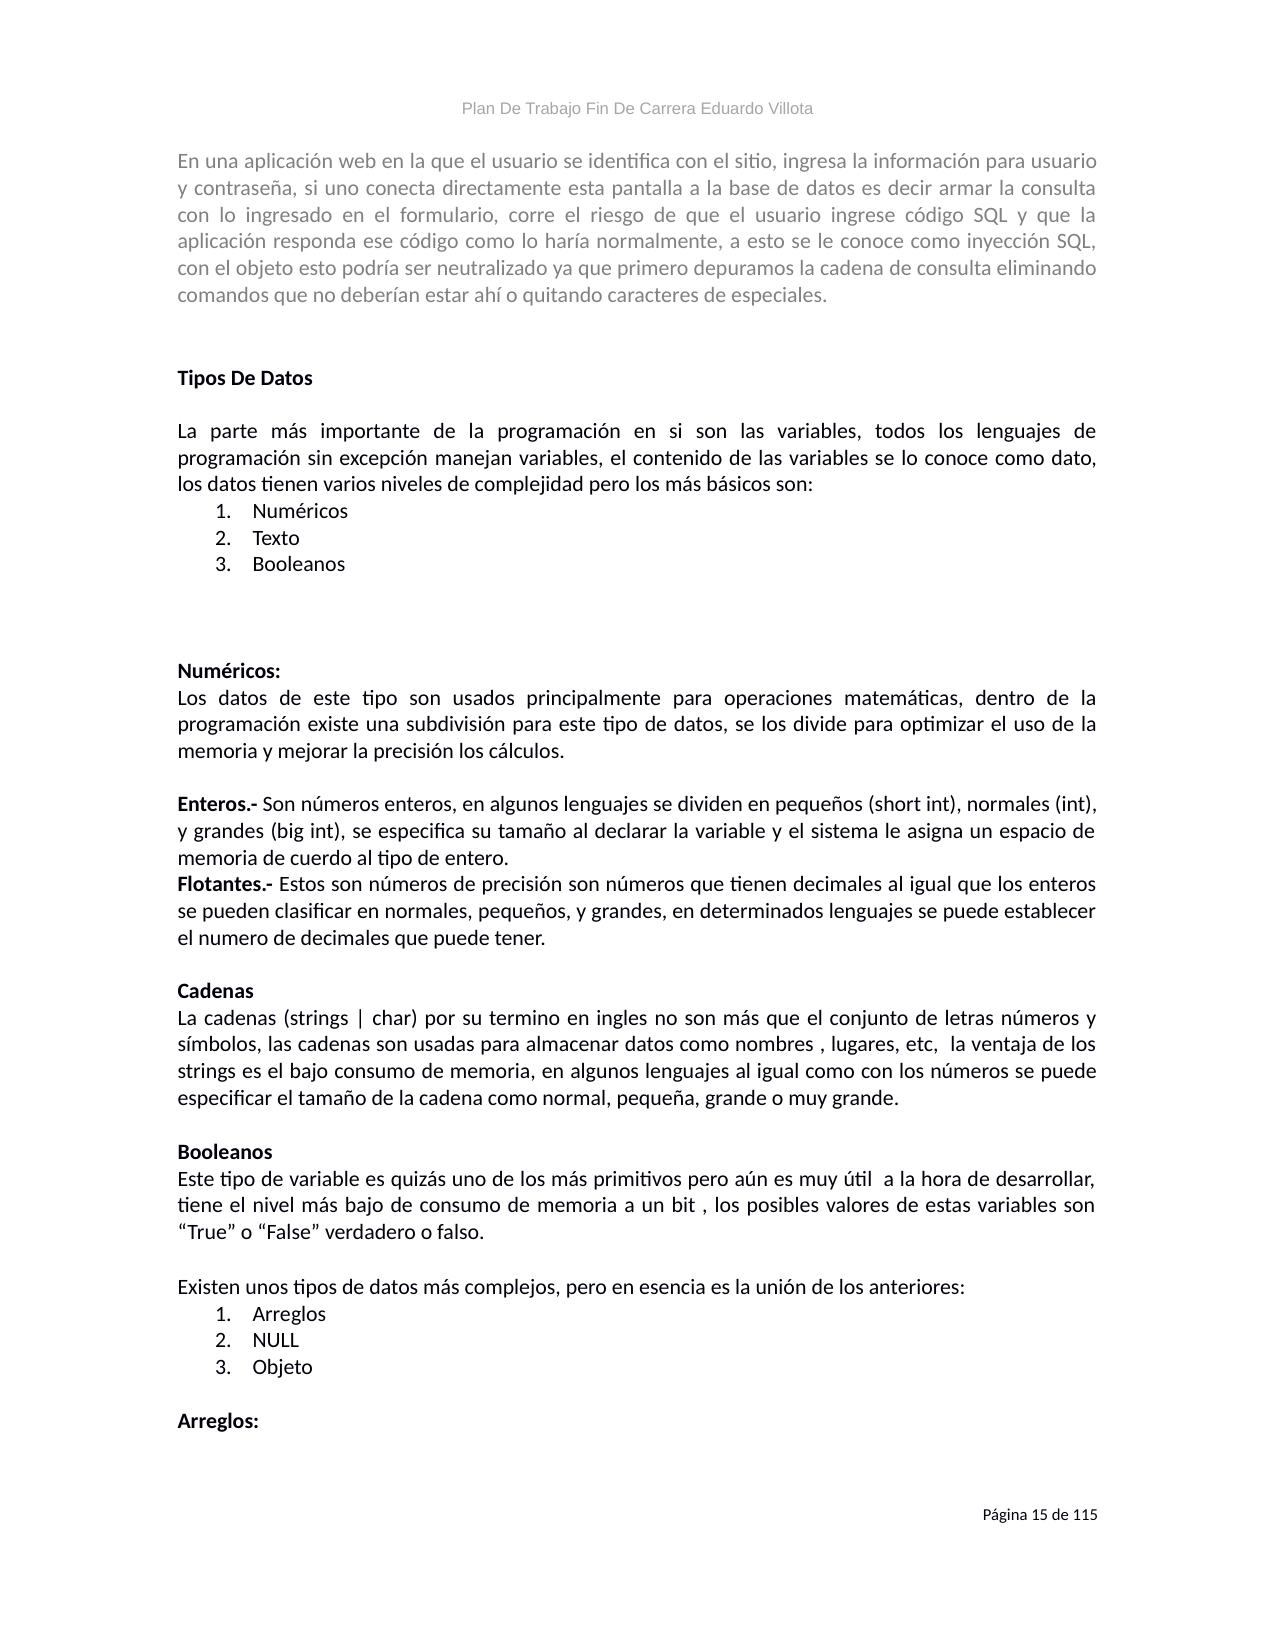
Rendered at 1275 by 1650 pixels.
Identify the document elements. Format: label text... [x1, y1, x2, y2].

text Numéricos: [177, 657, 1098, 684]
list Numéricos [215, 497, 1098, 524]
text Enteros.- Son números enteros, en algunos lenguajes se dividen en pequeños (short int), normales (int), y grandes (big int), se especifica su tamaño al declarar la variable y el sistema le asigna un espacio de memoria de cuerdo al tipo de entero. [177, 790, 1098, 870]
text La cadenas (strings | char) por su termino en ingles no son más que el conjunto de letras números y símbolos, las cadenas son usadas para almacenar datos como nombres , lugares, etc, la ventaja de los strings es el bajo consumo de memoria, en algunos lenguajes al igual como con los números se puede especificar el tamaño de la cadena como normal, pequeña, grande o muy grande. [177, 1004, 1098, 1110]
text Este tipo de variable es quizás uno de los más primitivos pero aún es muy útil a la hora de desarrollar, tiene el nivel más bajo de consumo de memoria a un bit , los posibles valores de estas variables son “True” o “False” verdadero o falso. [177, 1165, 1098, 1245]
text Arreglos: [177, 1408, 1098, 1434]
list Booleanos [215, 550, 1098, 577]
list Arreglos [215, 1300, 1098, 1326]
text Existen unos tipos de datos más complejos, pero en esencia es la unión de los anteriores: [177, 1273, 1098, 1300]
list NULL [215, 1326, 1098, 1353]
text Tipos De Datos [177, 364, 1098, 390]
text Booleanos [177, 1138, 1098, 1165]
list Texto [215, 524, 1098, 550]
text Flotantes.- Estos son números de precisión son números que tienen decimales al igual que los enteros se pueden clasificar en normales, pequeños, y grandes, en determinados lenguajes se puede establecer el numero de decimales que puede tener. [177, 870, 1098, 950]
text La parte más importante de la programación en si son las variables, todos los lenguajes de programación sin excepción manejan variables, el contenido de las variables se lo conoce como dato, los datos tienen varios niveles de complejidad pero los más básicos son: [177, 417, 1098, 497]
list Objeto [215, 1353, 1098, 1380]
text En una aplicación web en la que el usuario se identifica con el sitio, ingresa la información para usuario y contraseña, si uno conecta directamente esta pantalla a la base de datos es decir armar la consulta con lo ingresado en el formulario, corre el riesgo de que el usuario ingrese código SQL y que la aplicación responda ese código como lo haría normalmente, a esto se le conoce como inyección SQL, con el objeto esto podría ser neutralizado ya que primero depuramos la cadena de consulta eliminando comandos que no deberían estar ahí o quitando caracteres de especiales. [177, 148, 1098, 308]
text Los datos de este tipo son usados principalmente para operaciones matemáticas, dentro de la programación existe una subdivisión para este tipo de datos, se los divide para optimizar el uso de la memoria y mejorar la precisión los cálculos. [177, 684, 1098, 764]
text Cadenas [177, 977, 1098, 1004]
